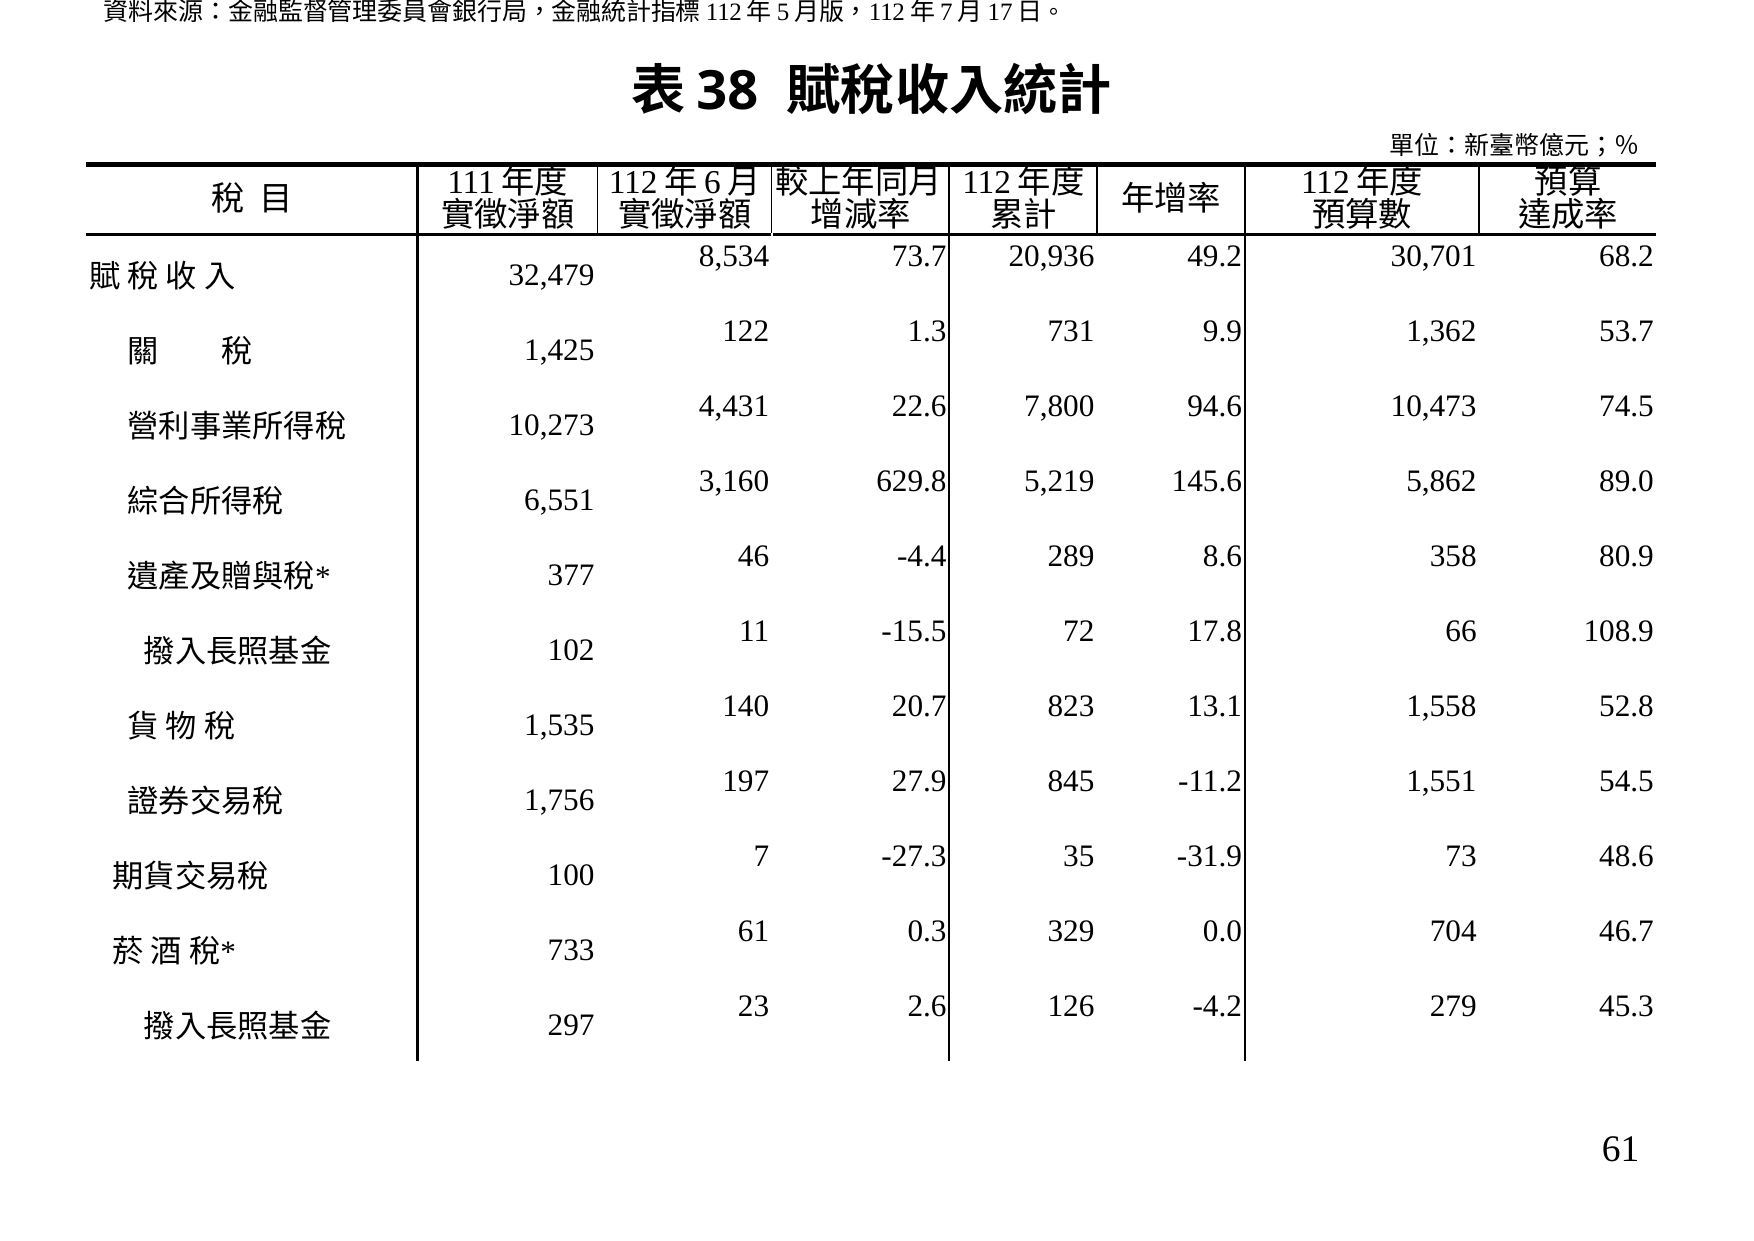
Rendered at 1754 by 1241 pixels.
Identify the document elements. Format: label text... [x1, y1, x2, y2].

table_cell 10,273 [419, 386, 597, 461]
table_cell 108.9 [1479, 611, 1656, 686]
table_cell 4,431 [597, 386, 771, 461]
table_cell 5,862 [1246, 461, 1479, 536]
table_cell 1,551 [1246, 761, 1479, 836]
table_cell 46.7 [1479, 911, 1656, 986]
table_cell 49.2 [1097, 236, 1244, 311]
table_cell 2.6 [773, 986, 948, 1061]
table_cell 197 [597, 761, 771, 836]
table_cell 3,160 [597, 461, 771, 536]
table_cell 17.8 [1097, 611, 1244, 686]
table_cell 0.3 [773, 911, 948, 986]
table_header 年增率 [1098, 167, 1244, 233]
table_cell 629.8 [773, 461, 948, 536]
text 單位：新臺幣億元；％ [103, 126, 1639, 162]
table_cell 菸 酒 稅* [86, 911, 416, 986]
table_cell 22.6 [773, 386, 948, 461]
table_cell 61 [597, 911, 771, 986]
table_cell 8,534 [597, 236, 771, 311]
table_cell 54.5 [1479, 761, 1656, 836]
table_cell 6,551 [419, 461, 597, 536]
table_cell 297 [419, 986, 597, 1061]
table_header 112年度累計 [950, 167, 1096, 233]
table_cell 綜合所得稅 [86, 461, 416, 536]
table_cell 7 [597, 836, 771, 911]
table_cell 27.9 [773, 761, 948, 836]
table_cell 73 [1246, 836, 1479, 911]
table_cell 1.3 [773, 311, 948, 386]
table_cell 賦 稅 收 入 [86, 236, 416, 311]
table_cell 1,756 [419, 761, 597, 836]
table_cell 0.0 [1097, 911, 1244, 986]
table_cell 5,219 [950, 461, 1097, 536]
table_cell -4.4 [773, 536, 948, 611]
table_cell 94.6 [1097, 386, 1244, 461]
table_cell 68.2 [1479, 236, 1656, 311]
table_cell 45.3 [1479, 986, 1656, 1061]
table_cell 30,701 [1246, 236, 1479, 311]
table_cell 52.8 [1479, 686, 1656, 761]
table_cell 89.0 [1479, 461, 1656, 536]
table_cell -11.2 [1097, 761, 1244, 836]
table_cell 289 [950, 536, 1097, 611]
table_header 112年度 預算數 [1246, 167, 1478, 233]
table_cell 1,362 [1246, 311, 1479, 386]
table_cell 377 [419, 536, 597, 611]
table_cell 23 [597, 986, 771, 1061]
table_cell 731 [950, 311, 1097, 386]
table_cell 13.1 [1097, 686, 1244, 761]
table_cell 期貨交易稅 [86, 836, 416, 911]
table_header 稅 目 [86, 167, 416, 233]
table_cell 279 [1246, 986, 1479, 1061]
table_cell 145.6 [1097, 461, 1244, 536]
table_cell 140 [597, 686, 771, 761]
table_cell 遺產及贈與稅* [86, 536, 416, 611]
table_cell 10,473 [1246, 386, 1479, 461]
table_cell 撥入長照基金 [86, 611, 416, 686]
table_cell 撥入長照基金 [86, 986, 416, 1061]
table_cell 733 [419, 911, 597, 986]
table_cell 72 [950, 611, 1097, 686]
table_cell 704 [1246, 911, 1479, 986]
table_cell 35 [950, 836, 1097, 911]
table_cell 122 [597, 311, 771, 386]
table_cell 營利事業所得稅 [86, 386, 416, 461]
table_cell 9.9 [1097, 311, 1244, 386]
table_cell 100 [419, 836, 597, 911]
table_header 112年6月 實徵淨額 [598, 167, 771, 233]
table_cell 126 [950, 986, 1097, 1061]
table_header 預算 達成率 [1480, 167, 1656, 233]
table_cell -15.5 [773, 611, 948, 686]
table_cell -4.2 [1097, 986, 1244, 1061]
table_cell 845 [950, 761, 1097, 836]
table_cell 20.7 [773, 686, 948, 761]
table_cell 46 [597, 536, 771, 611]
table_cell 7,800 [950, 386, 1097, 461]
table_cell -31.9 [1097, 836, 1244, 911]
table_header 111年度 實徵淨額 [419, 167, 597, 233]
table_cell 329 [950, 911, 1097, 986]
table_cell 73.7 [773, 236, 948, 311]
table_header 較上年同月 增減率 [772, 167, 948, 233]
table_cell 66 [1246, 611, 1479, 686]
table_cell 1,535 [419, 686, 597, 761]
table_cell 32,479 [419, 236, 597, 311]
table_cell 貨 物 稅 [86, 686, 416, 761]
text 資料來源：金融監督管理委員會銀行局，金融統計指標112年5月版，112年7月17日。 [103, 1, 1639, 26]
subtitle 表38 賦稅收入統計 [103, 51, 1639, 126]
table_cell 48.6 [1479, 836, 1656, 911]
table_cell 358 [1246, 536, 1479, 611]
table_cell 8.6 [1097, 536, 1244, 611]
table_cell 53.7 [1479, 311, 1656, 386]
table_cell 1,425 [419, 311, 597, 386]
table_cell 1,558 [1246, 686, 1479, 761]
table_cell 102 [419, 611, 597, 686]
table_cell 80.9 [1479, 536, 1656, 611]
table_cell -27.3 [773, 836, 948, 911]
table_cell 11 [597, 611, 771, 686]
table_cell 證券交易稅 [86, 761, 416, 836]
table_cell 關 稅 [86, 311, 416, 386]
table_cell 74.5 [1479, 386, 1656, 461]
table_cell 20,936 [950, 236, 1097, 311]
table_cell 823 [950, 686, 1097, 761]
